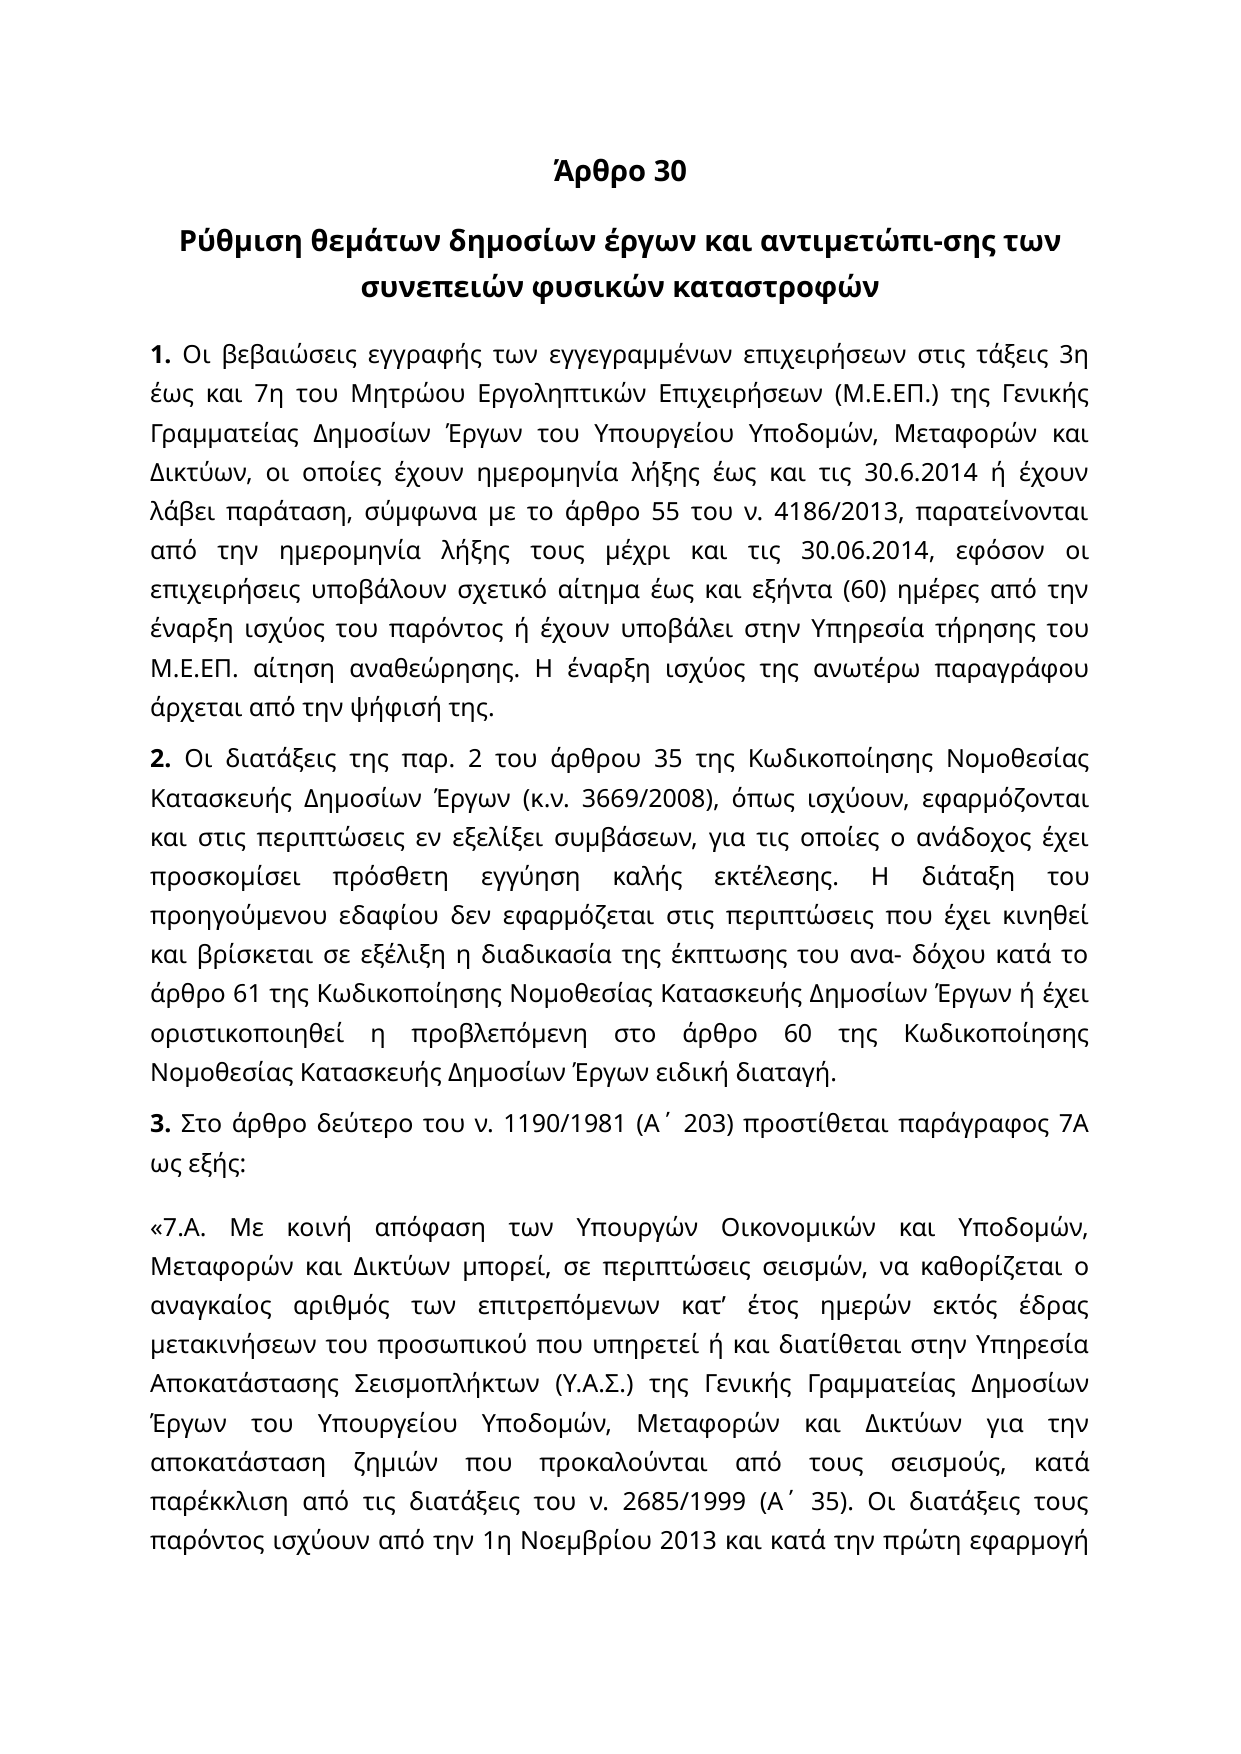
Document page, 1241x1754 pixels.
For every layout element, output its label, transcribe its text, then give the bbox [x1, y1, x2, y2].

text 3. Στο άρθρο δεύτερο του ν. 1190/1981 (Α΄ 203) προστίθεται παράγραφος 7Α ως εξής: [150, 1106, 1090, 1179]
subtitle Άρθρο 30 [150, 150, 1090, 190]
subtitle Ρύθμιση θεμάτων δημοσίων έργων και αντιμετώπι-σης των συνεπειών φυσικών καταστροφών [150, 221, 1090, 306]
text 2. Οι διατάξεις της παρ. 2 του άρθρου 35 της Κωδικοποίησης Νομοθεσίας Κατασκευής Δημοσίων Έργων (κ.ν. 3669/2008), όπως ισχύουν, εφαρμόζονται και στις περιπτώσεις εν εξελίξει συμβάσεων, για τις οποίες ο ανάδοχος έχει προσκομίσει πρόσθετη εγγύηση καλής εκτέλεσης. Η διάταξη του προηγούμενου εδαφίου δεν εφαρμόζεται στις περιπτώσεις που έχει κινηθεί και βρίσκεται σε εξέλιξη η διαδικασία της έκπτωσης του ανα- δόχου κατά το άρθρο 61 της Κωδικοποίησης Νομοθεσίας Κατασκευής Δημοσίων Έργων ή έχει οριστικοποιηθεί η προβλεπόμενη στο άρθρο 60 της Κωδικοποίησης Νομοθεσίας Κατασκευής Δημοσίων Έργων ειδική διαταγή. [150, 741, 1090, 1088]
text 1. Οι βεβαιώσεις εγγραφής των εγγεγραμμένων επιχειρήσεων στις τάξεις 3η έως και 7η του Μητρώου Εργοληπτικών Επιχειρήσεων (Μ.Ε.ΕΠ.) της Γενικής Γραμματείας Δημοσίων Έργων του Υπουργείου Υποδομών, Μεταφορών και Δικτύων, οι οποίες έχουν ημερομηνία λήξης έως και τις 30.6.2014 ή έχουν λάβει παράταση, σύμφωνα με το άρθρο 55 του ν. 4186/2013, παρατείνονται από την ημερομηνία λήξης τους μέχρι και τις 30.06.2014, εφόσον οι επιχειρήσεις υποβάλουν σχετικό αίτημα έως και εξήντα (60) ημέρες από την έναρξη ισχύος του παρόντος ή έχουν υποβάλει στην Υπηρεσία τήρησης του Μ.Ε.ΕΠ. αίτηση αναθεώρησης. Η έναρξη ισχύος της ανωτέρω παραγράφου άρχεται από την ψήφισή της. [150, 337, 1090, 723]
text «7.Α. Με κοινή απόφαση των Υπουργών Οικονομικών και Υποδομών, Μεταφορών και Δικτύων μπορεί, σε περιπτώσεις σεισμών, να καθορίζεται ο αναγκαίος αριθμός των επιτρεπόμενων κατ’ έτος ημερών εκτός έδρας μετακινήσεων του προσωπικού που υπηρετεί ή και διατίθεται στην Υπηρεσία Αποκατάστασης Σεισμοπλήκτων (Υ.Α.Σ.) της Γενικής Γραμματείας Δημοσίων Έργων του Υπουργείου Υποδομών, Μεταφορών και Δικτύων για την αποκατάσταση ζημιών που προκαλούνται από τους σεισμούς, κατά παρέκκλιση από τις διατάξεις του ν. 2685/1999 (Α΄ 35). Οι διατάξεις τους παρόντος ισχύουν από την 1η Νοεμβρίου 2013 και κατά την πρώτη εφαρμογή [150, 1209, 1090, 1557]
